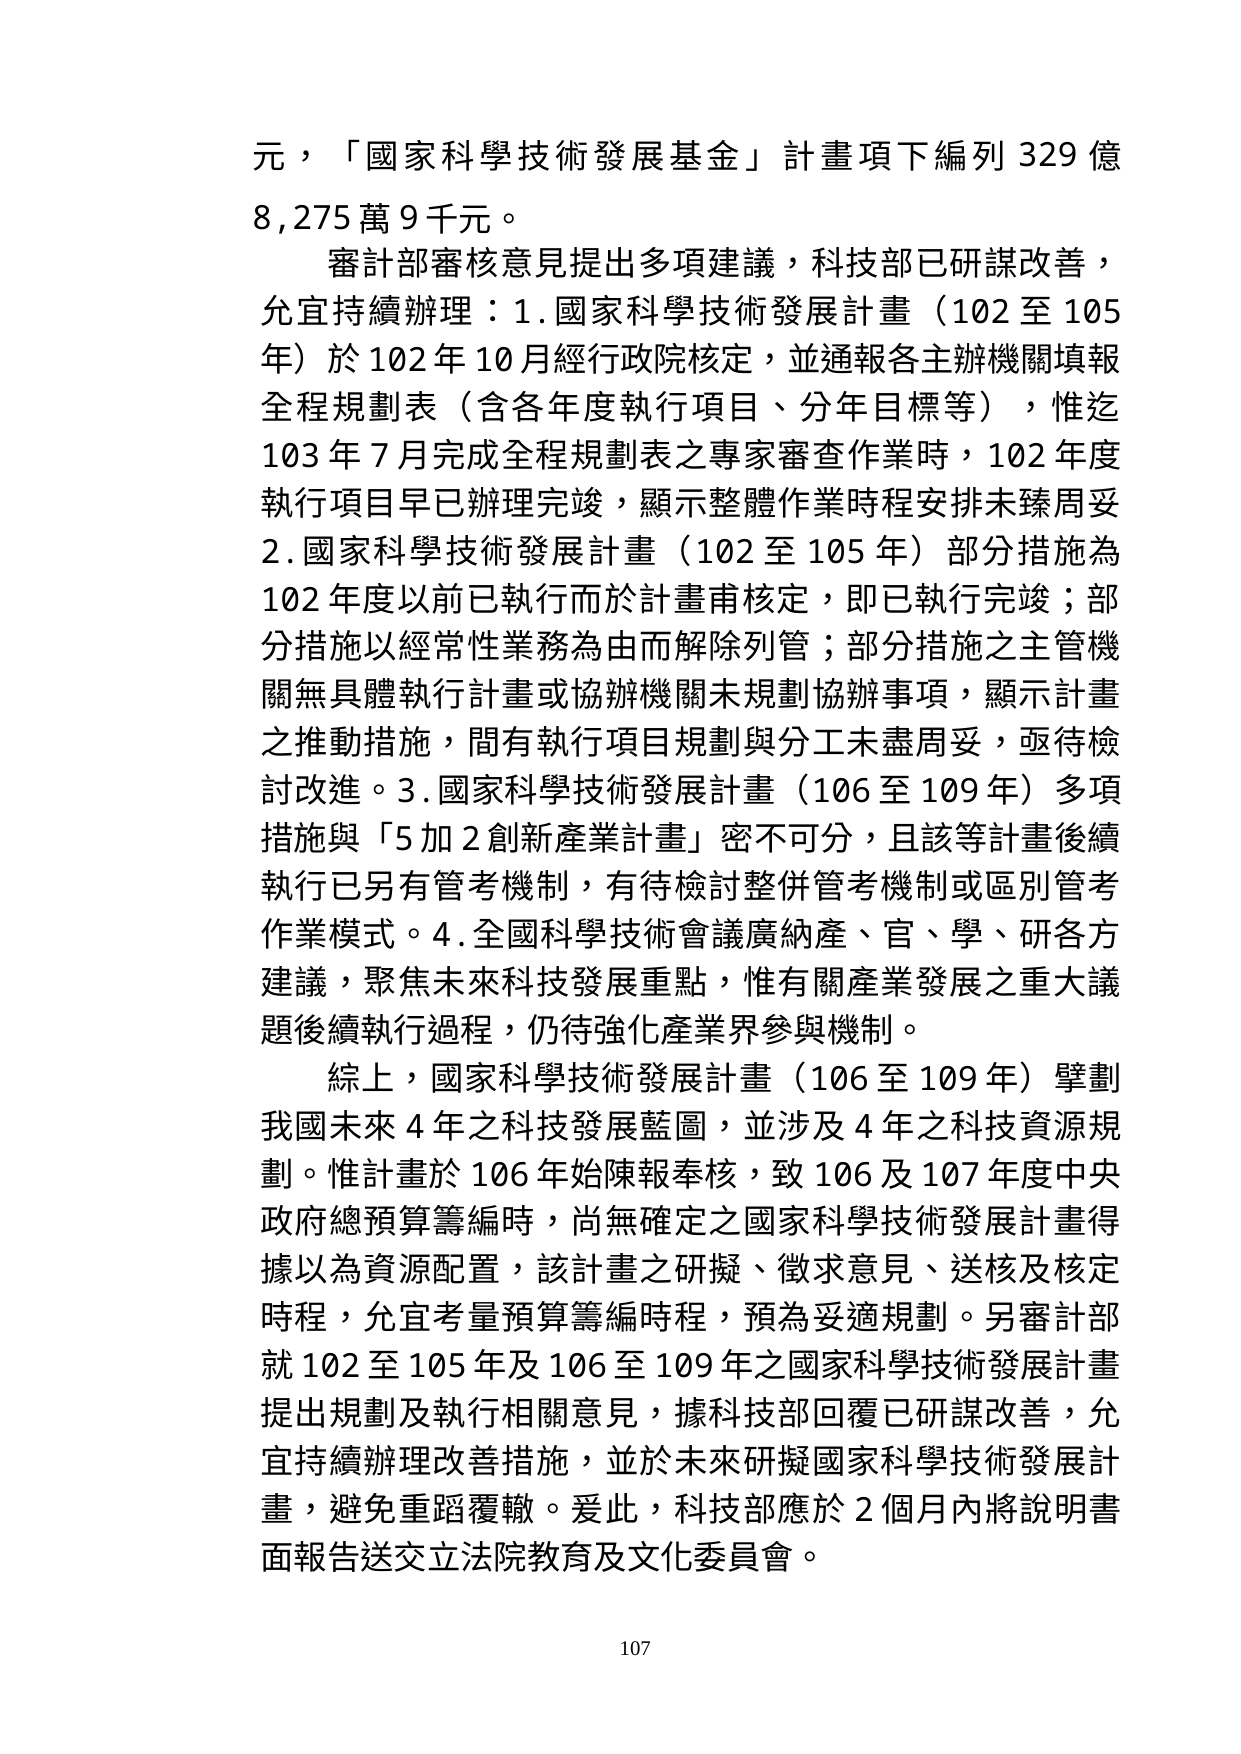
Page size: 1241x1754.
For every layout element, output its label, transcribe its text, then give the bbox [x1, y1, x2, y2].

text 審計部審核意見提出多項建議，科技部已研謀改善，允宜持續辦理：1.國家科學技術發展計畫（102至105年）於102年10月經行政院核定，並通報各主辦機關填報全程規劃表（含各年度執行項目、分年目標等），惟迄103年7月完成全程規劃表之專家審查作業時，102年度執行項目早已辦理完竣，顯示整體作業時程安排未臻周妥。2.國家科學技術發展計畫（102至105年）部分措施為102年度以前已執行而於計畫甫核定，即已執行完竣；部分措施以經常性業務為由而解除列管；部分措施之主管機關無具體執行計畫或協辦機關未規劃協辦事項，顯示計畫之推動措施，間有執行項目規劃與分工未盡周妥，亟待檢討改進。3.國家科學技術發展計畫（106至109年）多項措施與「5加2創新產業計畫」密不可分，且該等計畫後續執行已另有管考機制，有待檢討整併管考機制或區別管考作業模式。4.全國科學技術會議廣納產、官、學、研各方建議，聚焦未來科技發展重點，惟有關產業發展之重大議題後續執行過程，仍待強化產業界參與機制。 [260, 237, 1122, 1052]
text 綜上，國家科學技術發展計畫（106至109年）擘劃我國未來4年之科技發展藍圖，並涉及4年之科技資源規劃。惟計畫於106年始陳報奉核，致106及107年度中央政府總預算籌編時，尚無確定之國家科學技術發展計畫得據以為資源配置，該計畫之研擬、徵求意見、送核及核定時程，允宜考量預算籌編時程，預為妥適規劃。另審計部就102至105年及106至109年之國家科學技術發展計畫提出規劃及執行相關意見，據科技部回覆已研謀改善，允宜持續辦理改善措施，並於未來研擬國家科學技術發展計畫，避免重蹈覆轍。爰此，科技部應於2個月內將說明書面報告送交立法院教育及文化委員會。 [260, 1052, 1122, 1579]
text 元，「國家科學技術發展基金」計畫項下編列329億8,275萬9千元。 [185, 112, 1122, 237]
